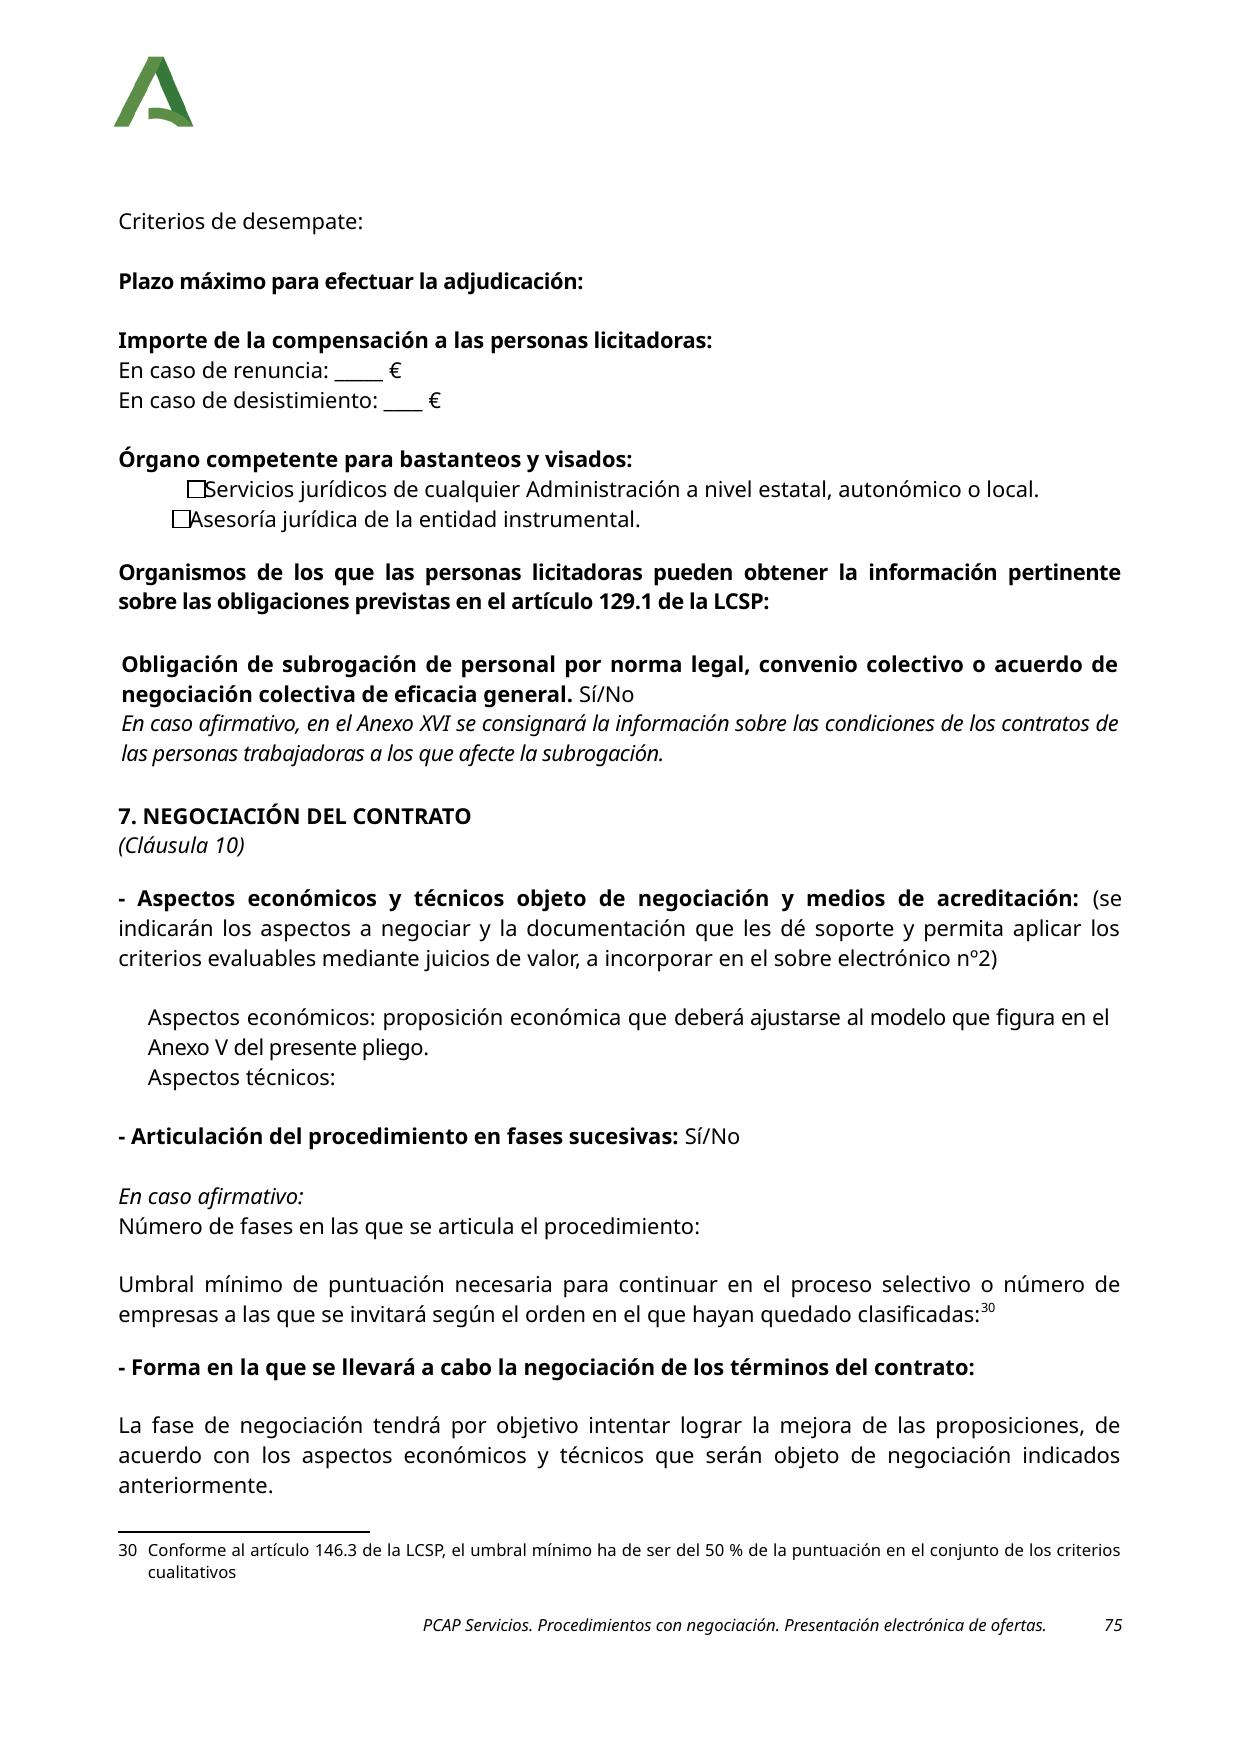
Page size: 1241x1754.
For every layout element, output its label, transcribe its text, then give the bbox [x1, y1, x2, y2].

text Umbral mínimo de puntuación necesaria para continuar en el proceso selectivo o número de empresas a las que se invitará según el orden en el que hayan quedado clasificadas: [118, 1269, 1122, 1329]
text Organismos de los que las personas licitadoras pueden obtener la información pertinente sobre las obligaciones previstas en el artículo 129.1 de la LCSP: [118, 557, 1122, 616]
text Criterios de desempate: [118, 206, 1122, 236]
text Aspectos económicos: proposición económica que deberá ajustarse al modelo que figura en el Anexo V del presente pliego. [148, 1002, 1110, 1062]
text (Cláusula 10) [118, 831, 1122, 860]
text Órgano competente para bastanteos y visados: [118, 444, 1122, 474]
text Importe de la compensación a las personas licitadoras: [118, 325, 1122, 355]
text Plazo máximo para efectuar la adjudicación: [118, 266, 1122, 296]
text Servicios jurídicos de cualquier Administración a nivel estatal, autonómico o local. [118, 474, 1122, 504]
text 7. NEGOCIACIÓN DEL CONTRATO [118, 801, 1122, 831]
text - Aspectos económicos y técnicos objeto de negociación y medios de acreditación: (se indicarán los aspectos a negociar y la documentación que les dé soporte y permita aplicar los criterios evaluables mediante juicios de valor, a incorporar en el sobre electrónico nº2) [118, 883, 1122, 972]
text Obligación de subrogación de personal por norma legal, convenio colectivo o acuerdo de negociación colectiva de eficacia general. Sí/No [118, 646, 1122, 708]
text - Articulación del procedimiento en fases sucesivas: Sí/No [118, 1121, 1122, 1151]
text En caso de renuncia: _____ € [118, 355, 1122, 385]
picture [109, 52, 198, 131]
text Conforme al artículo 146.3 de la LCSP, el umbral mínimo ha de ser del 50 % de la puntuación en el conjunto de los criterios cualitativos [118, 1538, 1122, 1584]
text La fase de negociación tendrá por objetivo intentar lograr la mejora de las proposiciones, de acuerdo con los aspectos económicos y técnicos que serán objeto de negociación indicados anteriormente. [118, 1410, 1122, 1499]
text Número de fases en las que se articula el procedimiento: [118, 1211, 1122, 1241]
text Asesoría jurídica de la entidad instrumental. [171, 504, 1122, 534]
text En caso afirmativo, en el Anexo XVI se consignará la información sobre las condiciones de los contratos de las personas trabajadoras a los que afecte la subrogación. [118, 708, 1122, 768]
text - Forma en la que se llevará a cabo la negociación de los términos del contrato: [118, 1352, 1122, 1381]
text Aspectos técnicos: [148, 1062, 1122, 1092]
text En caso de desistimiento: ____ € [118, 385, 1122, 415]
text En caso afirmativo: [118, 1181, 1122, 1211]
